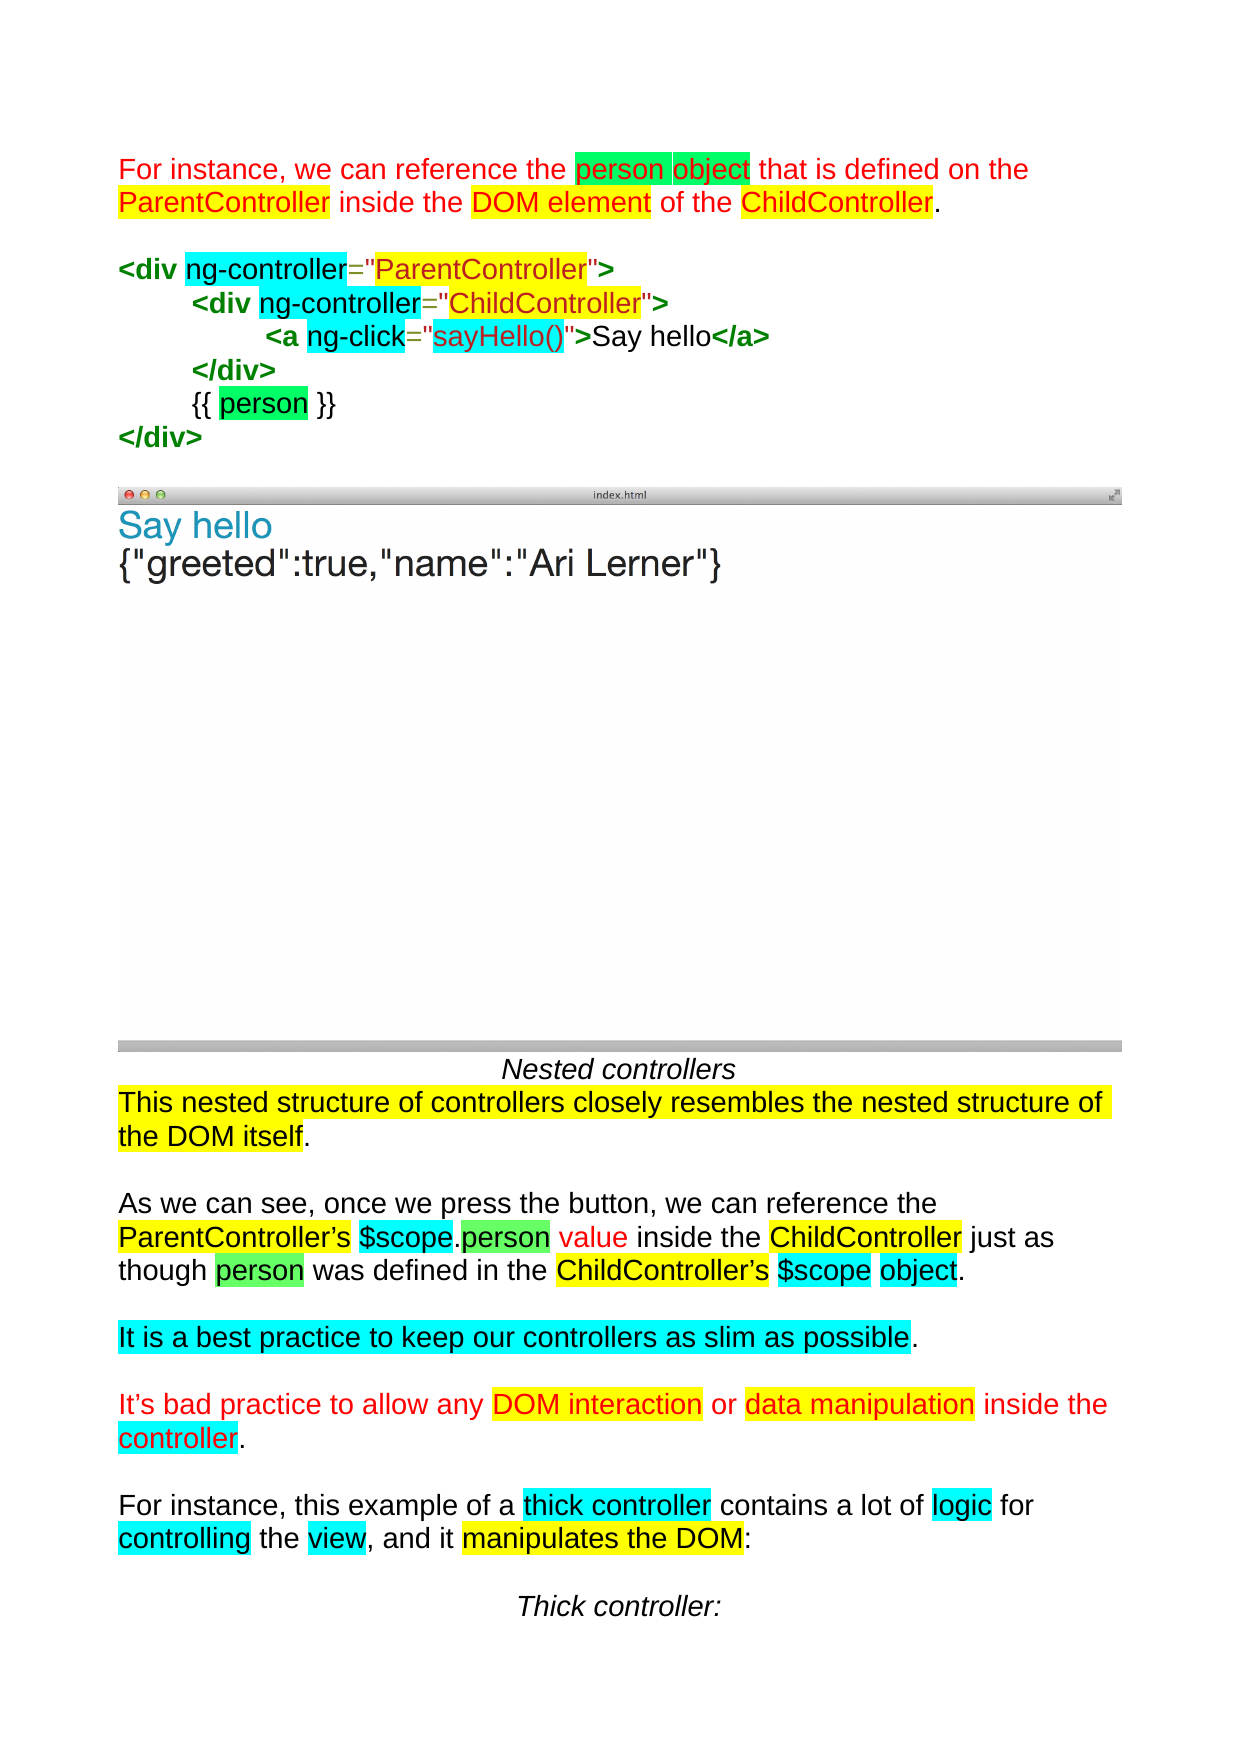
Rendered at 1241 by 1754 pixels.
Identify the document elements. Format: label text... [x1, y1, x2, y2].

text <a ng-click="sayHello()">Say hello</a> [118, 319, 1122, 353]
text For instance, we can reference the person object that is defined on the ParentController inside the DOM element of the ChildController. [118, 152, 1122, 219]
text <div ng-controller="ParentController"> [118, 252, 1122, 286]
text This nested structure of controllers closely resembles the nested structure of the DOM itself. [118, 1085, 1122, 1152]
text </div> [118, 353, 1122, 386]
text It’s bad practice to allow any DOM interaction or data manipulation inside the controller. [118, 1387, 1122, 1454]
text As we can see, once we press the button, we can reference the ParentController’s $scope.person value inside the ChildController just as though person was defined in the ChildController’s $scope object. [118, 1186, 1122, 1287]
text Thick controller: [118, 1588, 1122, 1622]
text Nested controllers [118, 1052, 1122, 1085]
text It is a best practice to keep our controllers as slim as possible. [118, 1320, 1122, 1354]
text <div ng-controller="ChildController"> [118, 286, 1122, 319]
text {{ person }} [118, 386, 1122, 420]
text </div> [118, 420, 1122, 453]
text For instance, this example of a thick controller contains a lot of logic for controlling the view, and it manipulates the DOM: [118, 1488, 1122, 1555]
